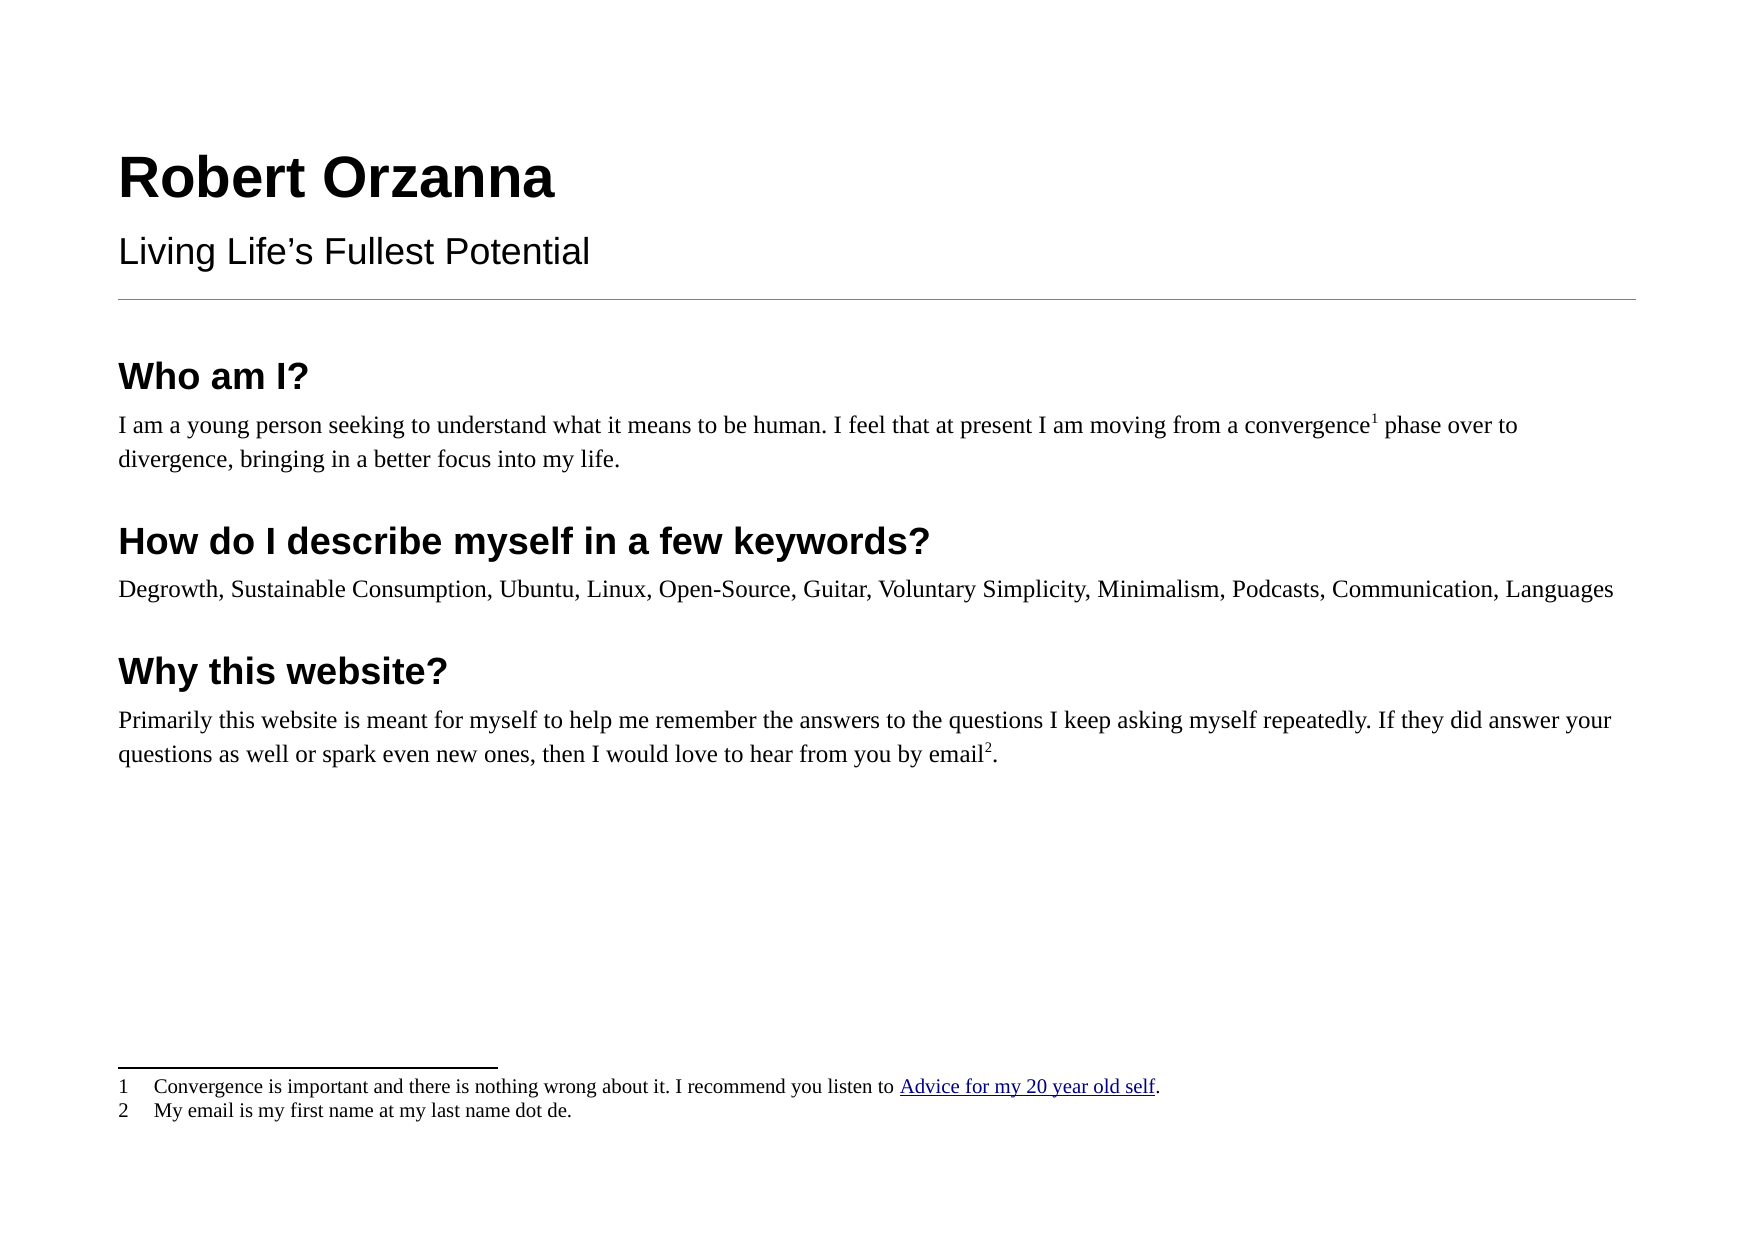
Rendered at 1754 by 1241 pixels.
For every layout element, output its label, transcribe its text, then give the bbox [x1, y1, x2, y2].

text Primarily this website is meant for myself to help me remember the answers to the questions I keep asking myself repeatedly. If they did answer your questions as well or spark even new ones, then I would love to hear from you by email. [118, 705, 1636, 768]
text Degrowth, Sustainable Consumption, Ubuntu, Linux, Open-Source, Guitar, Voluntary Simplicity, Minimalism, Podcasts, Communication, Languages [118, 574, 1636, 603]
text Convergence is important and there is nothing wrong about it. I recommend you listen to Advice for my 20 year old self. [118, 1074, 1636, 1098]
text I am a young person seeking to understand what it means to be human. I feel that at present I am moving from a convergence phase over to divergence, bringing in a better focus into my life. [118, 410, 1636, 473]
subtitle How do I describe myself in a few keywords? [118, 518, 1636, 562]
title Robert Orzanna [118, 143, 1636, 210]
text My email is my first name at my last name dot de. [118, 1098, 1636, 1122]
subtitle Why this website? [118, 649, 1636, 692]
subtitle Living Life’s Fullest Potential [118, 229, 1636, 272]
subtitle Who am I? [118, 354, 1636, 397]
